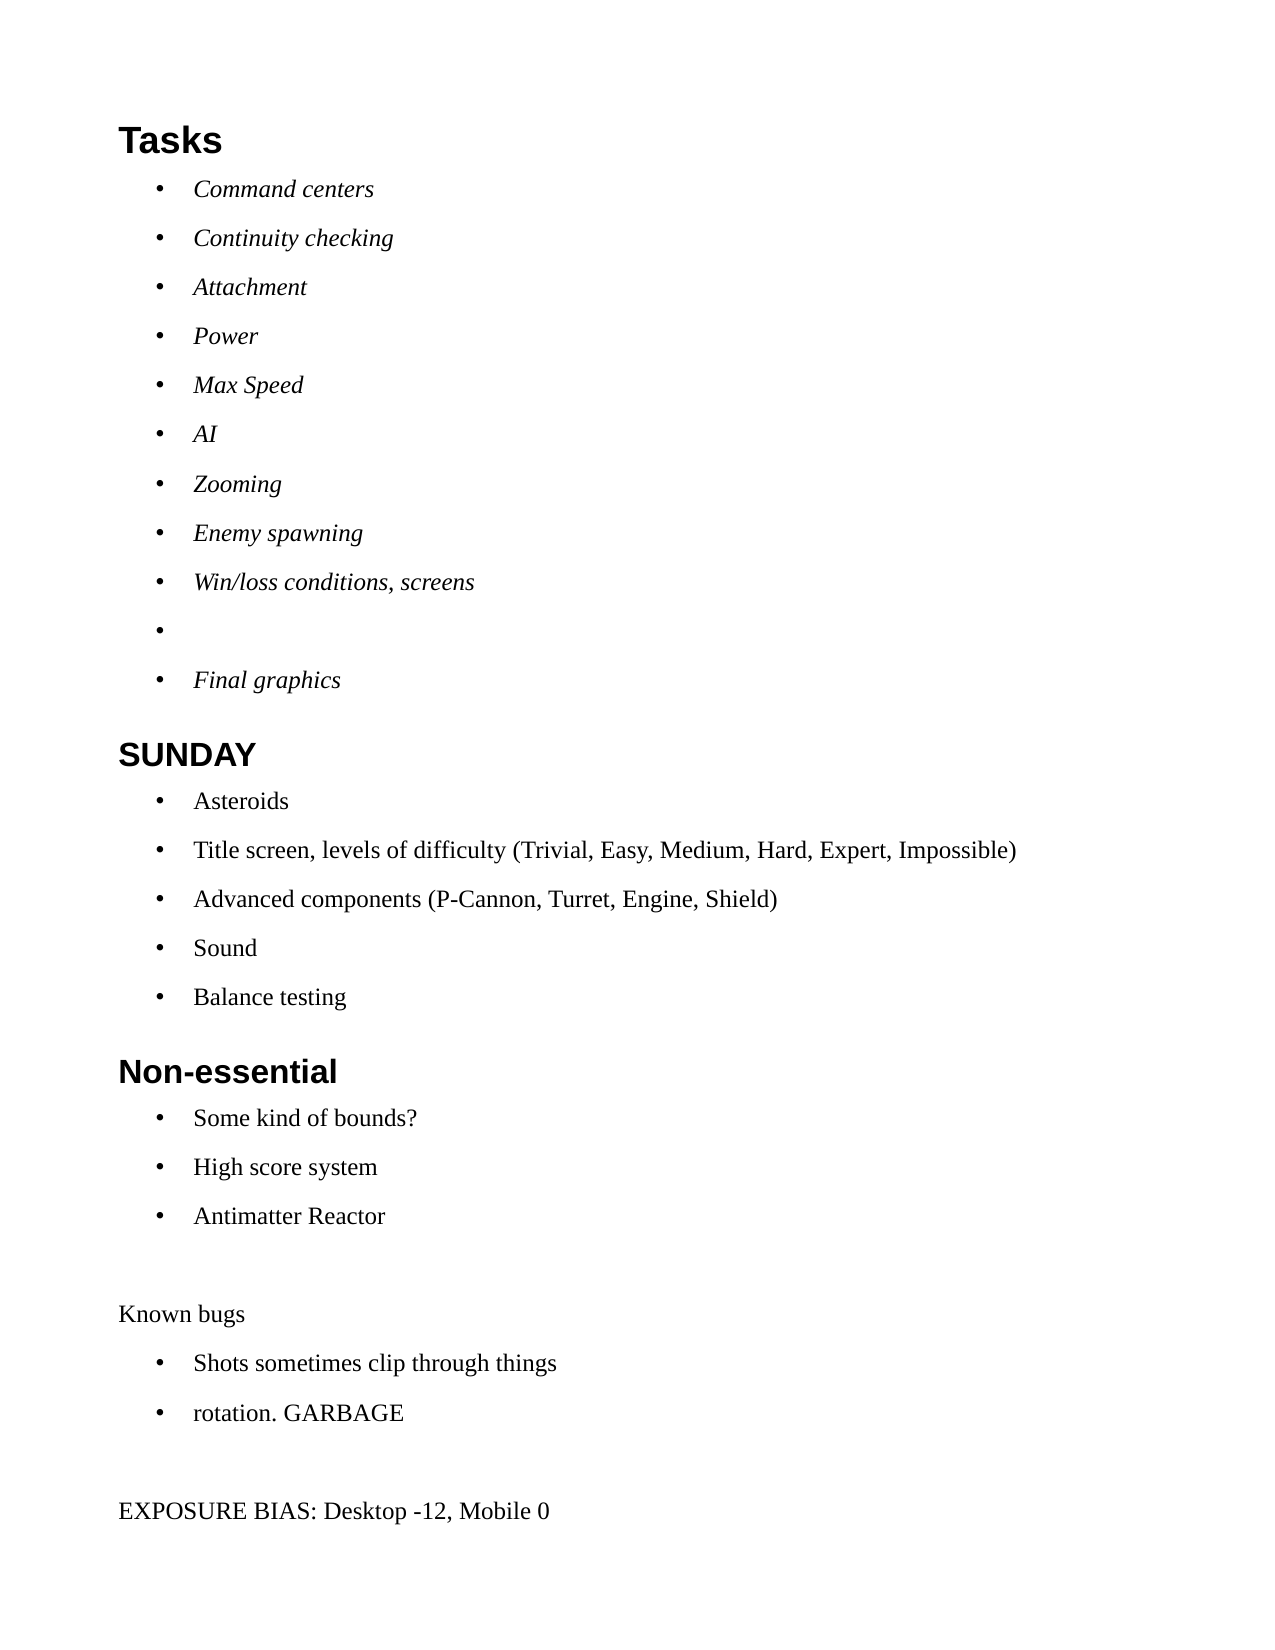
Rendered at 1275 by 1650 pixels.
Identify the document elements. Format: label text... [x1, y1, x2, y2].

list Enemy spawning [156, 518, 1157, 546]
list Shots sometimes clip through things [156, 1348, 1157, 1377]
list Command centers [156, 174, 1157, 203]
list Title screen, levels of difficulty (Trivial, Easy, Medium, Hard, Expert, Impossible) [156, 835, 1157, 864]
list Balance testing [156, 982, 1157, 1011]
list Antimatter Reactor [156, 1201, 1157, 1230]
list Some kind of bounds? [156, 1103, 1157, 1132]
text Known bugs [118, 1299, 1157, 1328]
list Advanced components (P-Cannon, Turret, Engine, Shield) [156, 884, 1157, 913]
list Max Speed [156, 371, 1157, 399]
subtitle Tasks [118, 118, 1157, 162]
list Attachment [156, 272, 1157, 301]
list Final graphics [156, 665, 1157, 694]
list Power [156, 321, 1157, 350]
subtitle Non-essential [118, 1052, 1157, 1091]
list Sound [156, 933, 1157, 962]
list High score system [156, 1152, 1157, 1181]
subtitle SUNDAY [118, 735, 1157, 773]
text EXPOSURE BIAS: Desktop -12, Mobile 0 [118, 1496, 1157, 1524]
list AI [156, 419, 1157, 448]
list Asteroids [156, 786, 1157, 815]
list rotation. GARBAGE [156, 1398, 1157, 1426]
list Win/loss conditions, screens [156, 567, 1157, 596]
list Zooming [156, 469, 1157, 497]
list Continuity checking [156, 223, 1157, 252]
